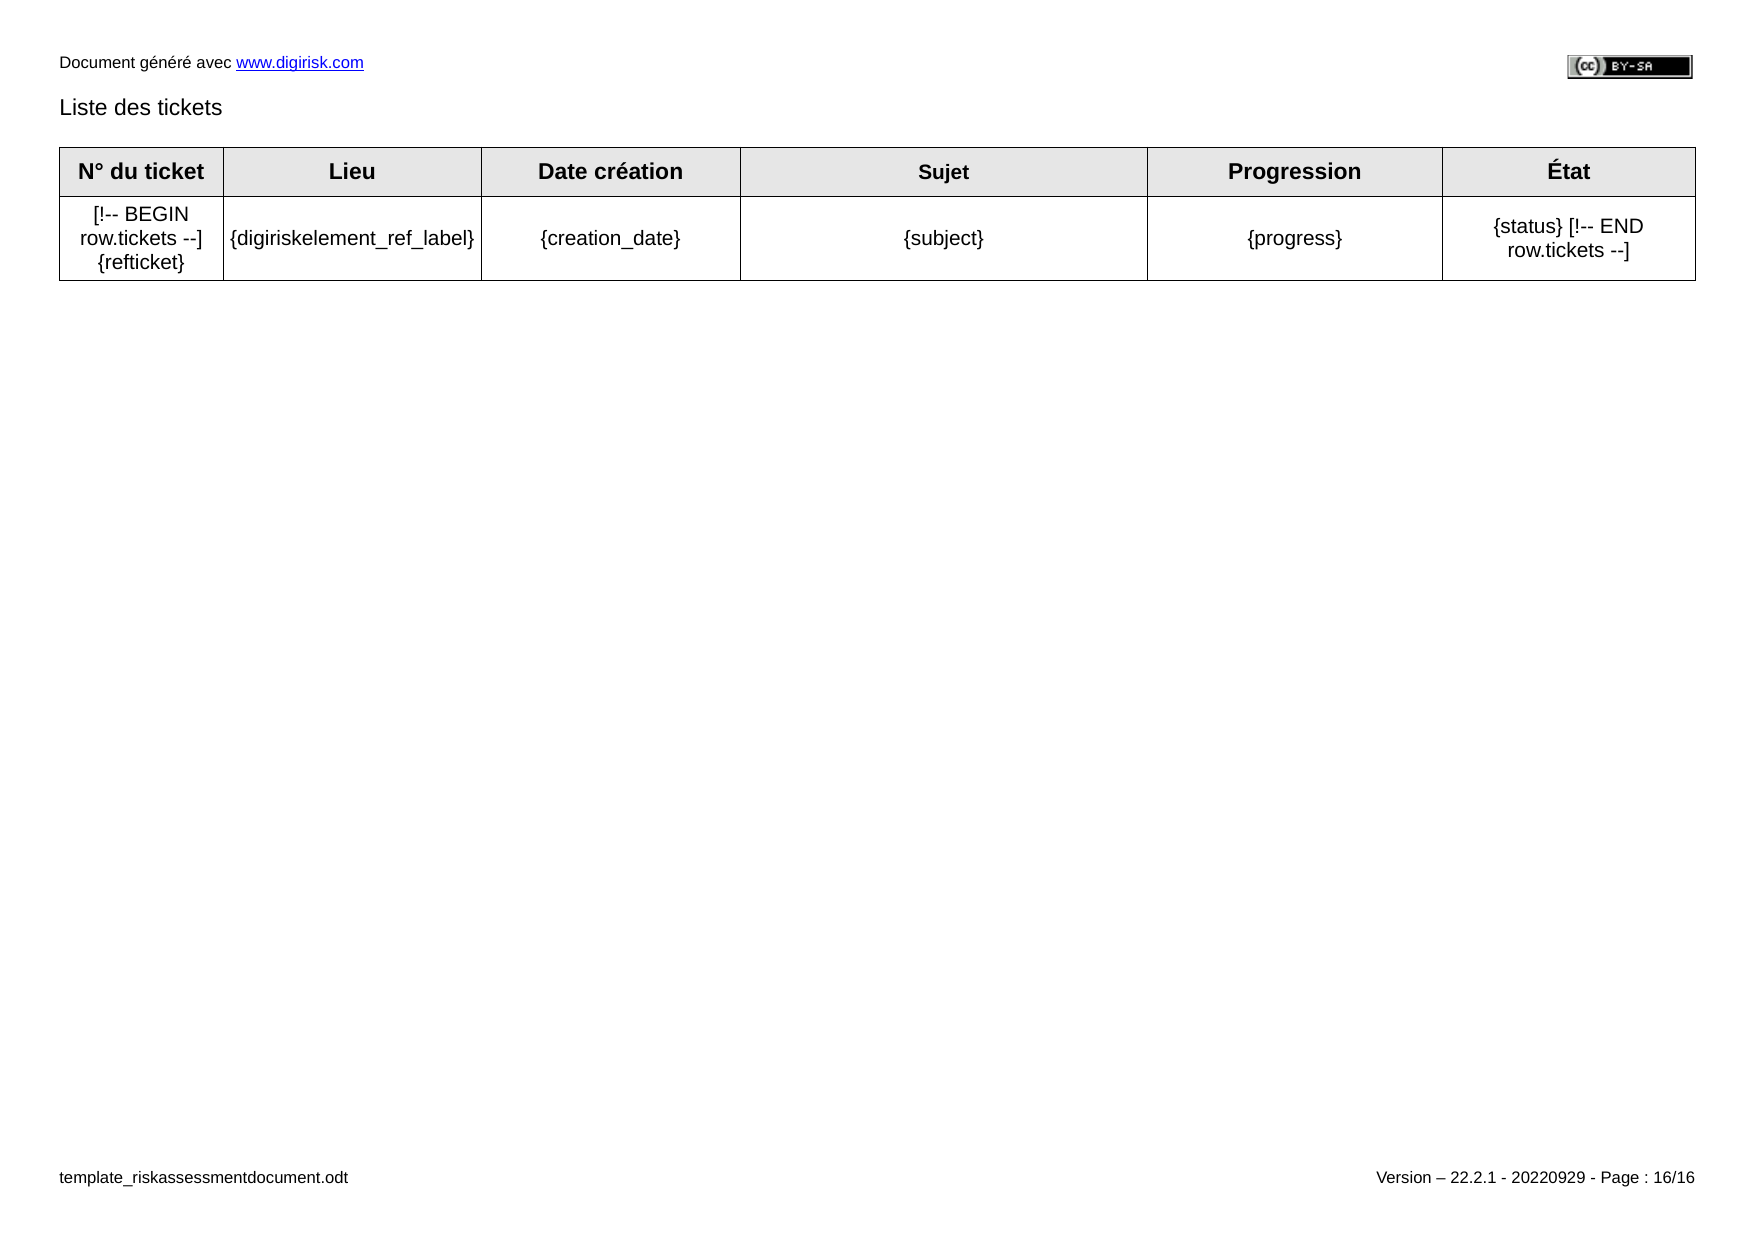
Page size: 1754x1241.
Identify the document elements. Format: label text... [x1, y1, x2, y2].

table_header Sujet [741, 148, 1147, 196]
table_header État [1443, 148, 1695, 196]
table_header Lieu [224, 148, 481, 196]
table_cell {status} [!-- END row.tickets --] [1443, 197, 1695, 280]
table_cell [!-- BEGIN row.tickets --]{refticket} [60, 197, 223, 280]
table_cell {progress} [1148, 197, 1442, 280]
table_header Date création [482, 148, 740, 196]
table_cell {digiriskelement_ref_label} [224, 197, 481, 280]
table_cell {creation_date} [482, 197, 740, 280]
table_header N° du ticket [60, 148, 223, 196]
text Liste des tickets [59, 94, 1695, 120]
picture [1567, 55, 1693, 79]
table_header Progression [1148, 148, 1442, 196]
table_cell {subject} [741, 197, 1147, 280]
